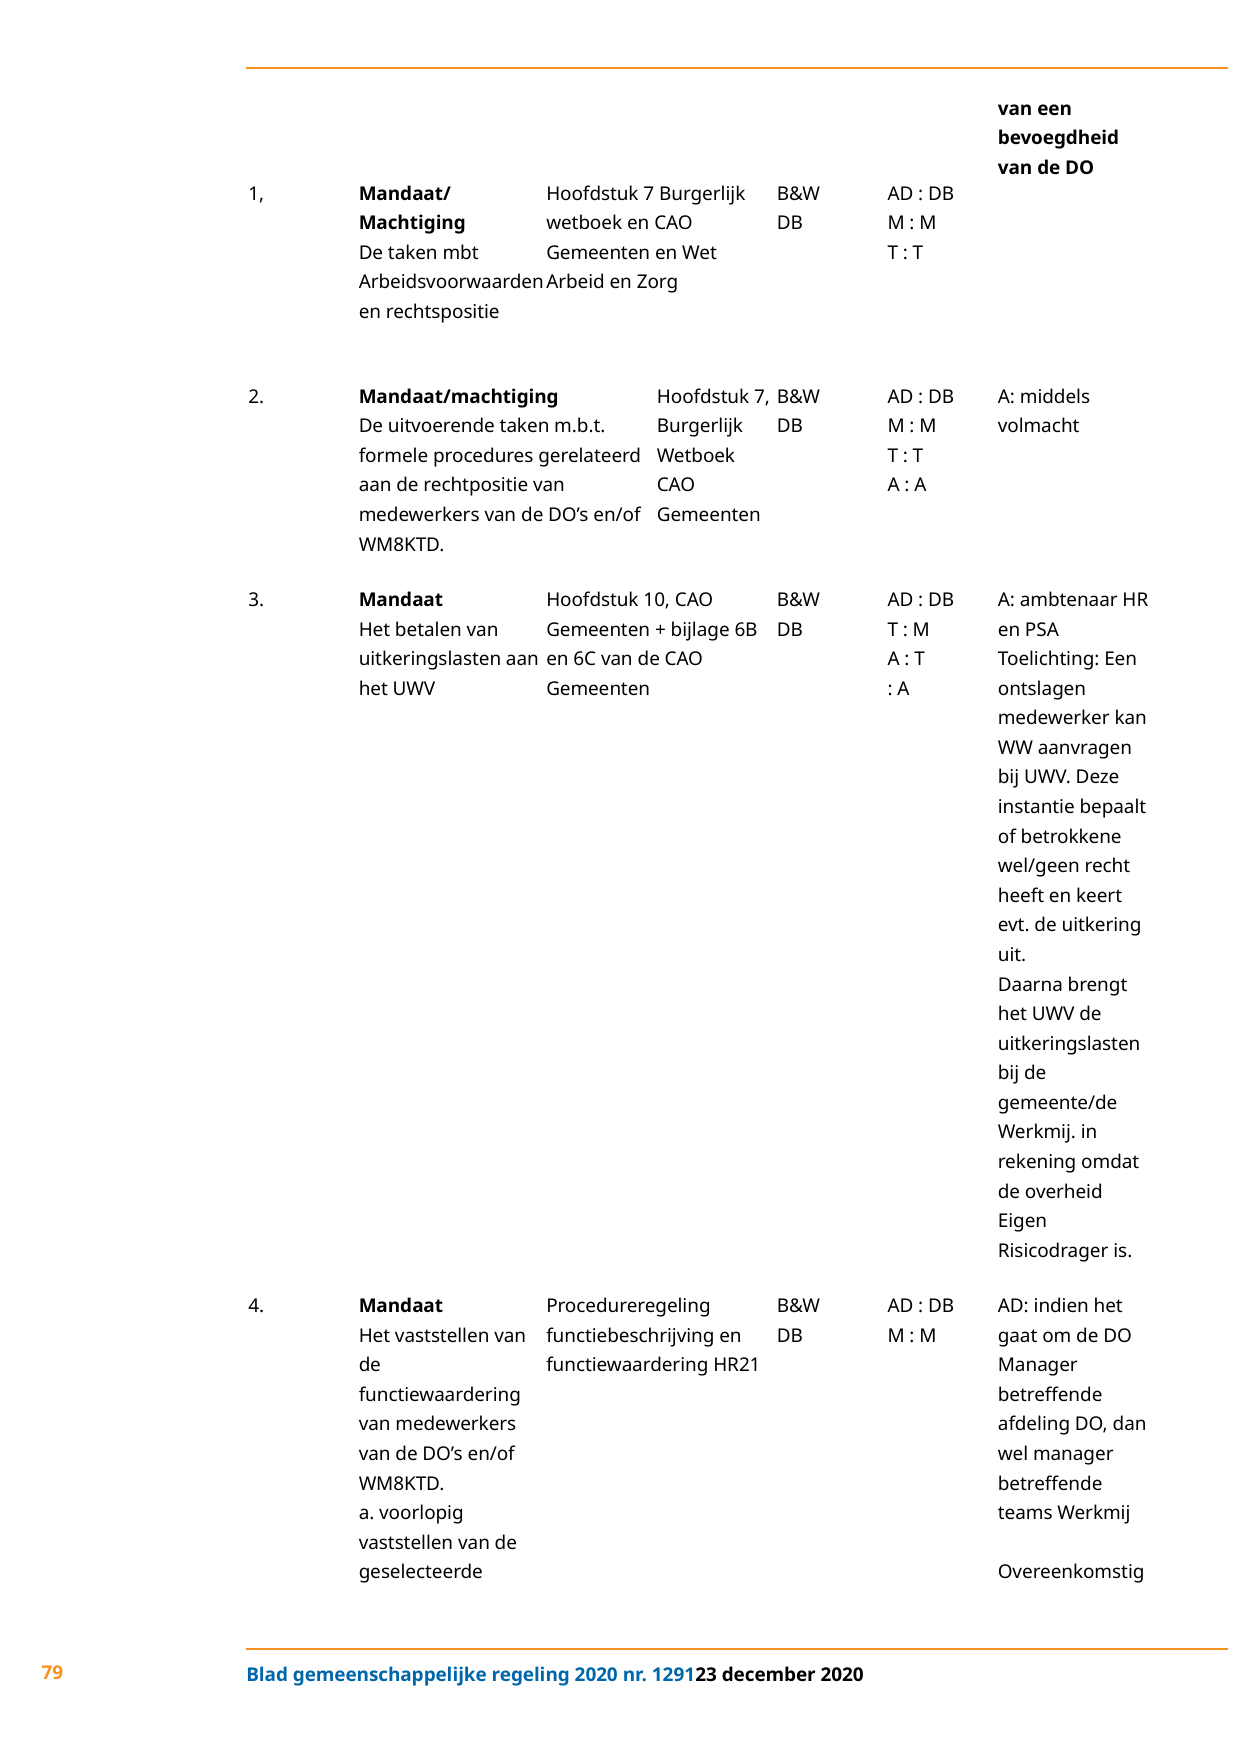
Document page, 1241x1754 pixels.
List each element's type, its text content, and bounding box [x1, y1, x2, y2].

table_cell [998, 180, 1152, 383]
table_cell Mandaat Het betalen van uitkeringslasten aan het UWV [359, 586, 546, 1292]
table_cell 2. [248, 383, 358, 586]
table_cell 1, [248, 180, 358, 383]
table_cell AD : DB T : M A : T : A [887, 586, 998, 1292]
table_cell Mandaat Het vaststellen van de functiewaardering van medewerkers van de DO’s en/of WM8KTD. a. voorlopig vaststellen van de geselecteerde [359, 1292, 546, 1584]
table_cell B&W DB [777, 1292, 887, 1584]
table_cell [248, 95, 358, 180]
table_cell B&W DB [777, 180, 887, 383]
table_cell A: ambtenaar HR en PSA Toelichting: Een ontslagen medewerker kan WW aanvragen bij UWV. Deze instantie bepaalt of betrokkene wel/geen recht heeft en keert evt. de uitkering uit. Daarna brengt het UWV de uitkeringslasten bij de gemeente/de Werkmij. in rekening omdat de overheid Eigen Risicodrager is. [998, 586, 1152, 1292]
table_cell Hoofdstuk 7, Burgerlijk Wetboek CAO Gemeenten [657, 383, 777, 586]
table_cell AD : DB M : M T : T [887, 180, 998, 383]
table_cell Procedureregeling functiebeschrijving en functiewaardering HR21 [546, 1292, 777, 1584]
table_cell AD : DB M : M [887, 1292, 998, 1584]
table_cell AD : DB M : M T : T A : A [887, 383, 998, 586]
table_cell van een bevoegdheid van de DO [998, 95, 1152, 180]
table_cell [359, 95, 998, 180]
table_cell 3. [248, 586, 358, 1292]
picture [41, 47, 231, 172]
table_cell Mandaat/machtiging De uitvoerende taken m.b.t. formele procedures gerelateerd aan de rechtpositie van medewerkers van de DO’s en/of WM8KTD. [359, 383, 657, 586]
table_cell Hoofdstuk 7 Burgerlijk wetboek en CAO Gemeenten en Wet Arbeid en Zorg [546, 180, 777, 383]
table_cell 4. [248, 1292, 358, 1584]
table_cell A: middels volmacht [998, 383, 1152, 586]
table_cell Mandaat/Machtiging De taken mbt Arbeidsvoorwaarden en rechtspositie [359, 180, 546, 383]
table_cell B&W DB [777, 383, 887, 586]
table_cell AD: indien het gaat om de DO Manager betreffende afdeling DO, dan wel manager betreffende teams Werkmij Overeenkomstig [998, 1292, 1152, 1584]
table_cell Hoofdstuk 10, CAO Gemeenten + bijlage 6B en 6C van de CAO Gemeenten [546, 586, 777, 1292]
table_cell B&W DB [777, 586, 887, 1292]
